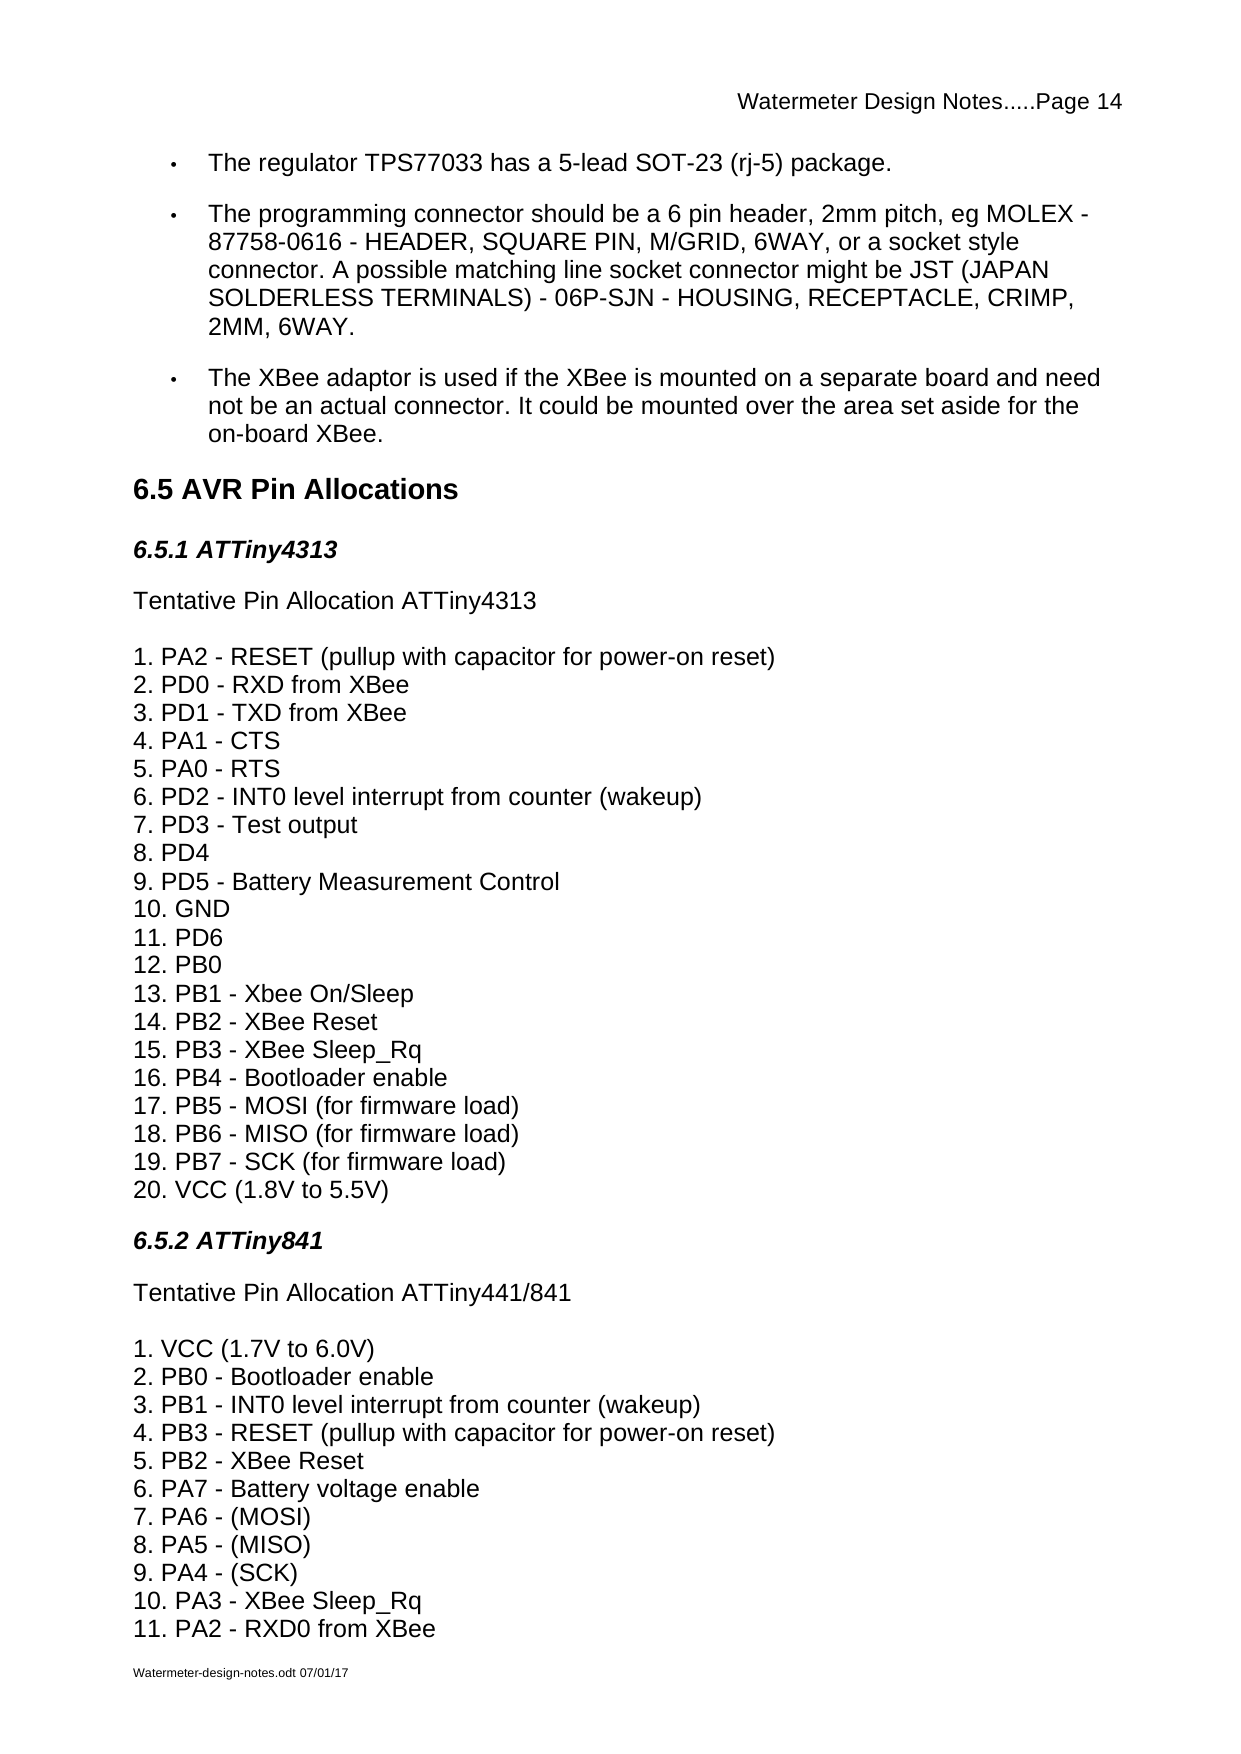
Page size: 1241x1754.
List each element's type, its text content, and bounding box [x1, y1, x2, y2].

list The regulator TPS77033 has a 5-lead SOT-23 (rj-5) package. [170, 149, 1123, 177]
subtitle ATTiny841 [133, 1227, 1123, 1255]
list The XBee adaptor is used if the XBee is mounted on a separate board and need not be an actual connector. It could be mounted over the area set aside for the on-board XBee. [170, 364, 1123, 448]
subtitle AVR Pin Allocations [133, 473, 1123, 505]
subtitle ATTiny4313 [133, 536, 1123, 563]
text Tentative Pin Allocation ATTiny441/841 1. VCC (1.7V to 6.0V) 2. PB0 - Bootloader enable 3. PB1 - INT0 level interrupt from counter (wakeup) 4. PB3 - RESET (pullup with capacitor for power-on reset) 5. PB2 - XBee Reset 6. PA7 - Battery voltage enable 7. PA6 - (MOSI) 8. PA5 - (MISO) 9. PA4 - (SCK) 10. PA3 - XBee Sleep_Rq 11. PA2 - RXD0 from XBee [133, 1279, 1123, 1643]
text Tentative Pin Allocation ATTiny4313 1. PA2 - RESET (pullup with capacitor for power-on reset) 2. PD0 - RXD from XBee 3. PD1 - TXD from XBee 4. PA1 - CTS 5. PA0 - RTS 6. PD2 - INT0 level interrupt from counter (wakeup) 7. PD3 - Test output 8. PD4 9. PD5 - Battery Measurement Control 10. GND 11. PD6 12. PB0 13. PB1 - Xbee On/Sleep 14. PB2 - XBee Reset 15. PB3 - XBee Sleep_Rq 16. PB4 - Bootloader enable 17. PB5 - MOSI (for firmware load) 18. PB6 - MISO (for firmware load) 19. PB7 - SCK (for firmware load) 20. VCC (1.8V to 5.5V) [133, 587, 1123, 1204]
list The programming connector should be a 6 pin header, 2mm pitch, eg MOLEX - 87758-0616 - HEADER, SQUARE PIN, M/GRID, 6WAY, or a socket style connector. A possible matching line socket connector might be JST (JAPAN SOLDERLESS TERMINALS) - 06P-SJN - HOUSING, RECEPTACLE, CRIMP, 2MM, 6WAY. [170, 200, 1123, 340]
